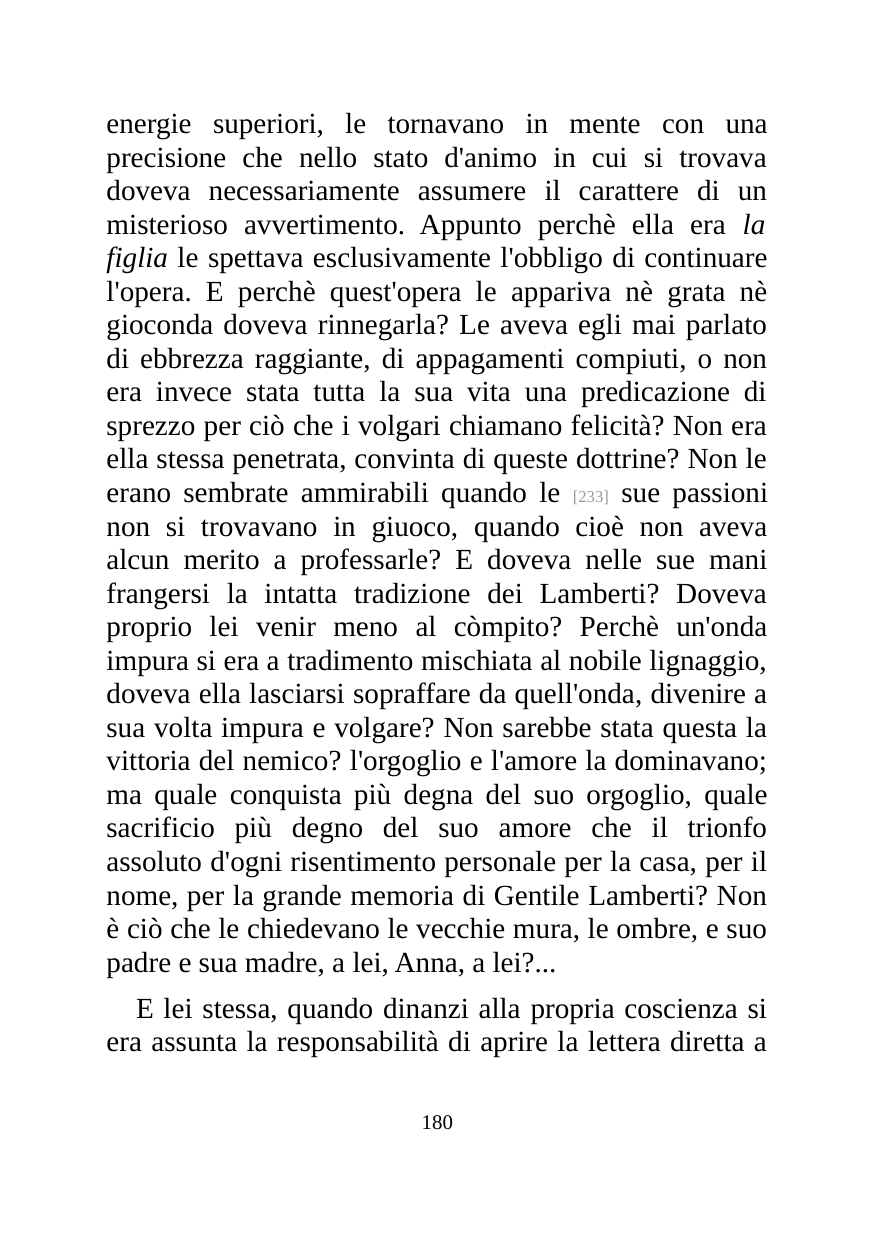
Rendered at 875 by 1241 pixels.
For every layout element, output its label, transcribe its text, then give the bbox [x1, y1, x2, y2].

text energie superiori, le tornavano in mente con una precisione che nello stato d'animo in cui si trovava doveva necessariamente assumere il carattere di un misterioso avvertimento. Appunto perchè ella era la figlia le spettava esclusivamente l'obbligo di continuare l'opera. E perchè quest'opera le appariva nè grata nè gioconda doveva rinnegarla? Le aveva egli mai parlato di ebbrezza raggiante, di appagamenti compiuti, o non era invece stata tutta la sua vita una predicazione di sprezzo per ciò che i volgari chiamano felicità? Non era ella stessa penetrata, convinta di queste dottrine? Non le erano sembrate ammirabili quando le [233] sue passioni non si trovavano in giuoco, quando cioè non aveva alcun merito a professarle? E doveva nelle sue mani frangersi la intatta tradizione dei Lamberti? Doveva proprio lei venir meno al còmpito? Perchè un'onda impura si era a tradimento mischiata al nobile lignaggio, doveva ella lasciarsi sopraffare da quell'onda, divenire a sua volta impura e volgare? Non sarebbe stata questa la vittoria del nemico? l'orgoglio e l'amore la dominavano; ma quale conquista più degna del suo orgoglio, quale sacrificio più degno del suo amore che il trionfo assoluto d'ogni risentimento personale per la casa, per il nome, per la grande memoria di Gentile Lamberti? Non è ciò che le chiedevano le vecchie mura, le ombre, e suo padre e sua madre, a lei, Anna, a lei?... [106, 106, 768, 978]
text E lei stessa, quando dinanzi alla propria coscienza si era assunta la responsabilità di aprire la lettera diretta a [106, 991, 768, 1058]
